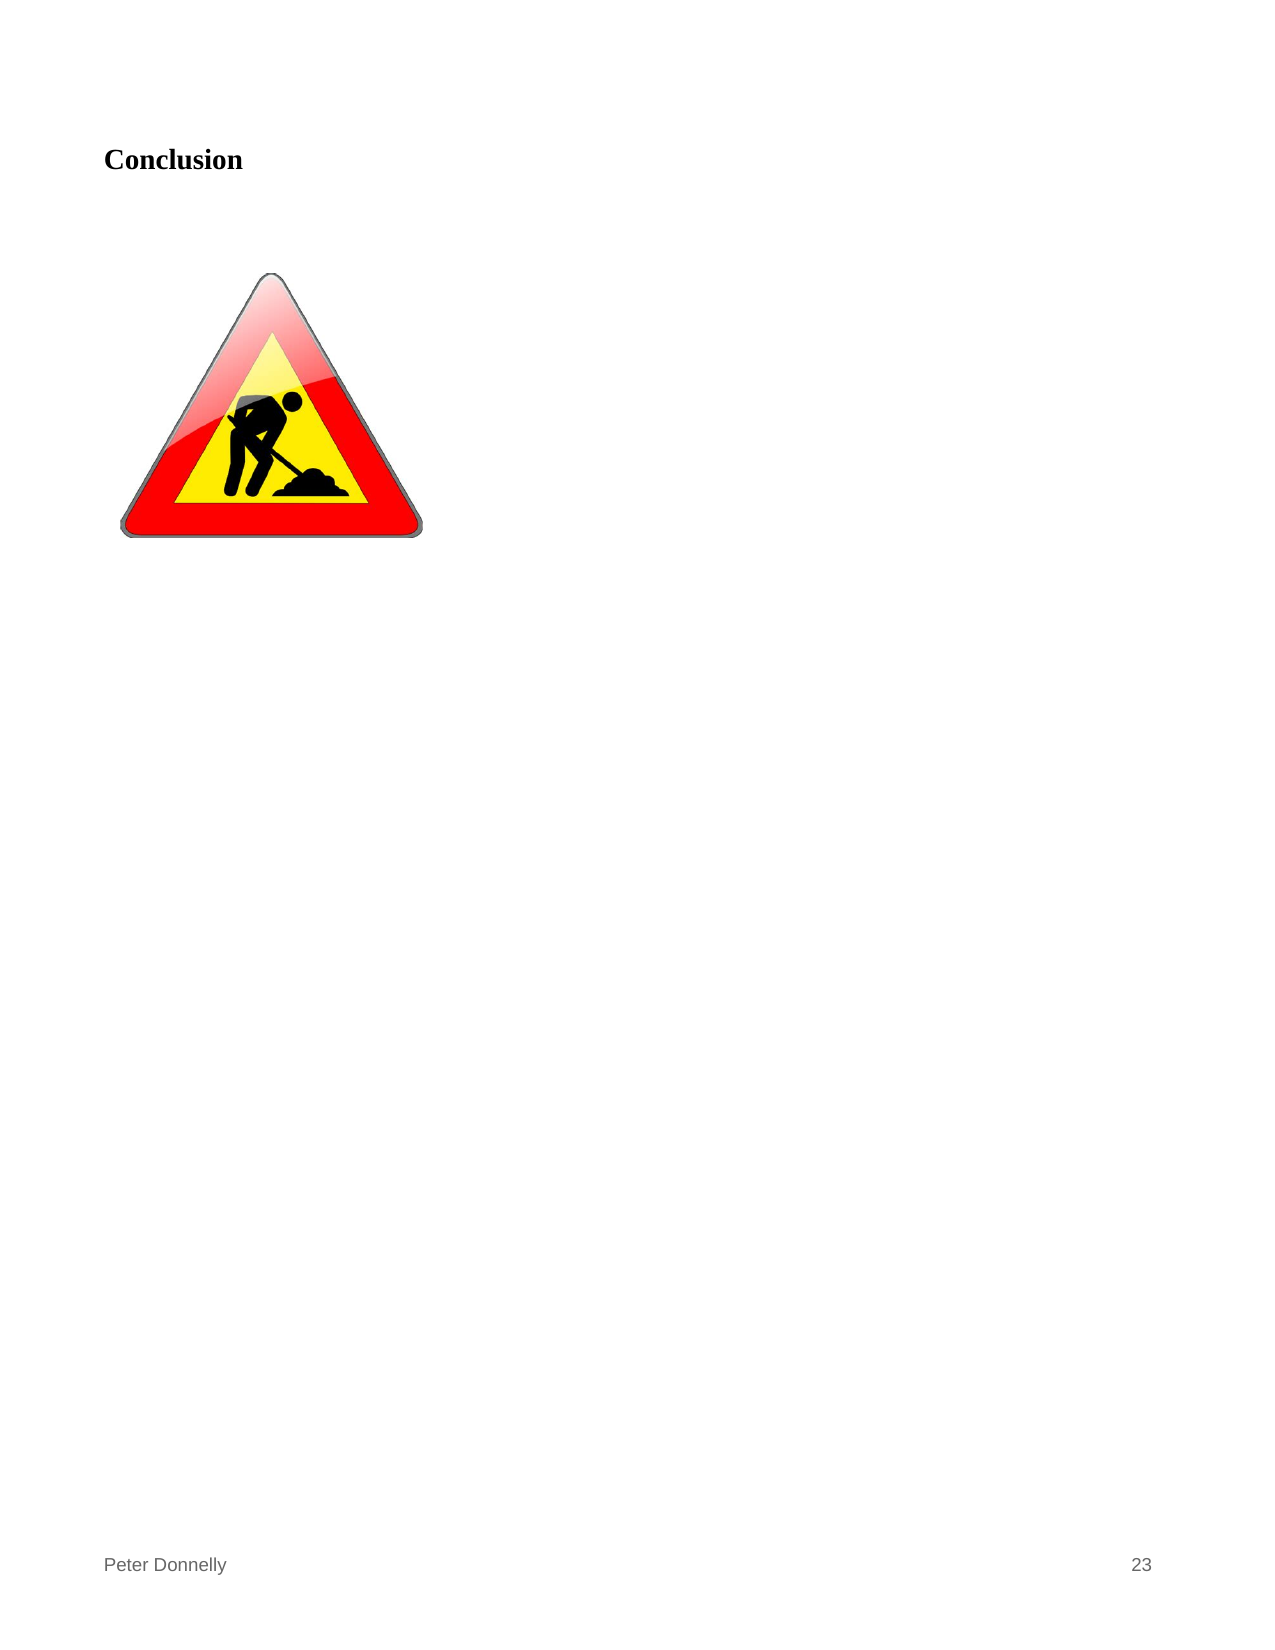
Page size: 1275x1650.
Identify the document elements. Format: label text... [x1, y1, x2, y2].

picture [120, 273, 423, 538]
subtitle Conclusion [103, 142, 1181, 176]
